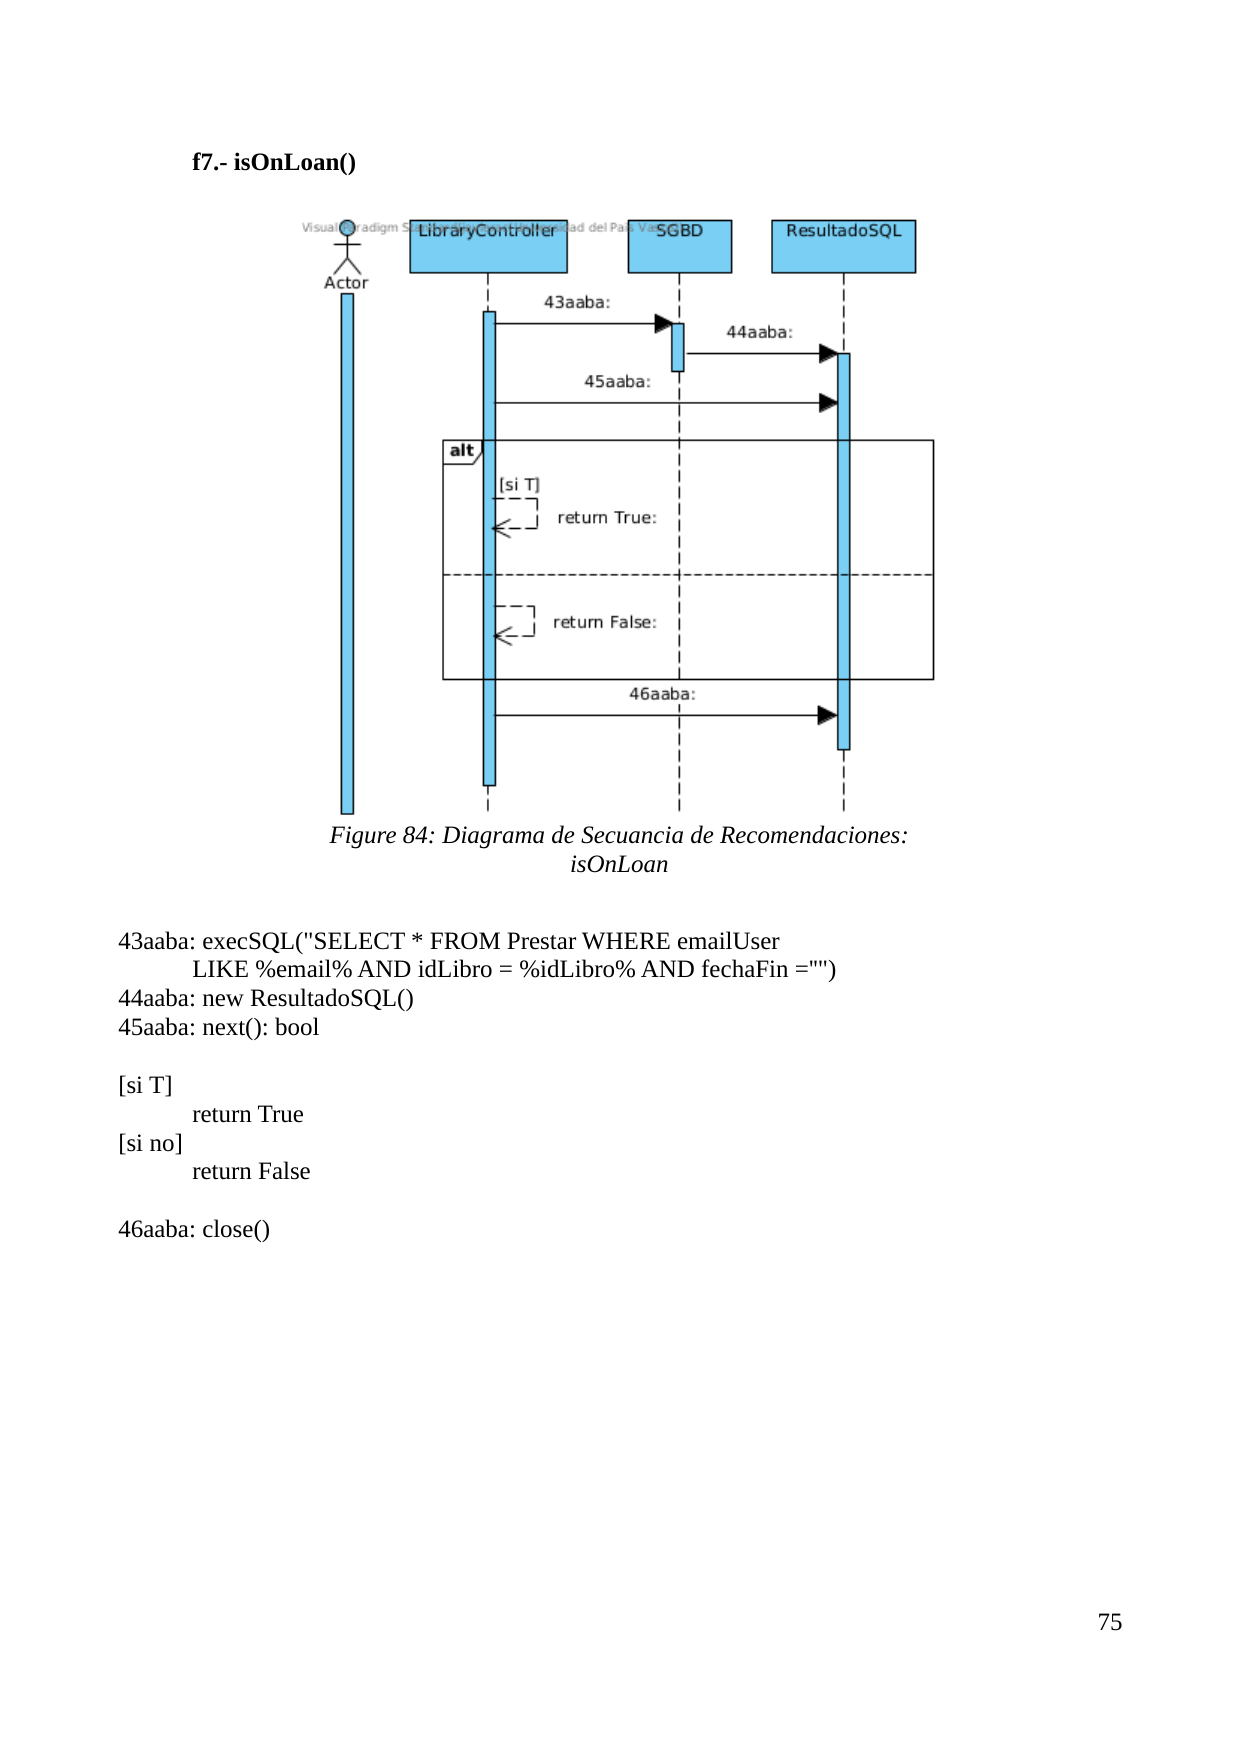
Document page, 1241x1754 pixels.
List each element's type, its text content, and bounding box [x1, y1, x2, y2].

subtitle 45aaba: next(): bool [118, 1013, 1122, 1041]
subtitle return False [118, 1157, 1122, 1186]
text Figure 84: Diagrama de Secuancia de Recomendaciones: isOnLoan [302, 821, 938, 878]
subtitle [si no] [118, 1128, 1122, 1157]
subtitle 44aaba: new ResultadoSQL() [118, 984, 1122, 1012]
subtitle [si T] [118, 1070, 1122, 1099]
subtitle 46aaba: close() [118, 1214, 1122, 1243]
picture [302, 217, 939, 821]
subtitle 43aaba: execSQL("SELECT * FROM Prestar WHERE emailUser LIKE %email% AND idLibro = %idLibro% AND fechaFin =''") [118, 926, 1122, 984]
subtitle return True [118, 1099, 1122, 1128]
subtitle f7.- isOnLoan() [118, 147, 1122, 176]
